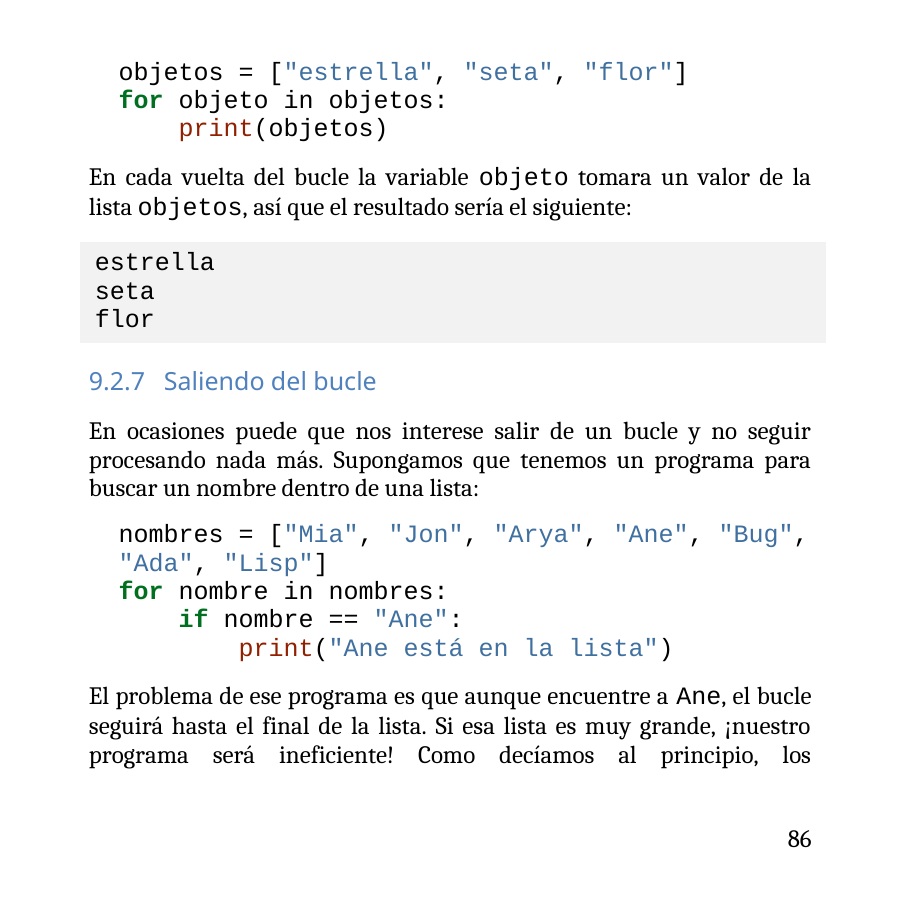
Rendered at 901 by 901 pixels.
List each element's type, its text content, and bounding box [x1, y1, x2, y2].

text objetos = ["estrella", "seta", "flor"] for objeto in objetos: print(objetos) [118, 59, 811, 144]
subtitle Saliendo del bucle [89, 364, 811, 398]
text En cada vuelta del bucle la variable objeto tomara un valor de la lista objetos, así que el resultado sería el siguiente: [89, 163, 811, 223]
text En ocasiones puede que nos interese salir de un bucle y no seguir procesando nada más. Supongamos que tenemos un programa para buscar un nombre dentro de una lista: [89, 417, 811, 503]
text nombres = ["Mia", "Jon", "Arya", "Ane", "Bug", "Ada", "Lisp"] for nombre in nombres: if nombre == "Ane": print("Ane está en la lista") [118, 522, 811, 663]
text El problema de ese programa es que aunque encuentre a Ane, el bucle seguirá hasta el final de la lista. Si esa lista es muy grande, ¡nuestro programa será ineficiente! Como decíamos al principio, los [89, 682, 811, 770]
text estrella seta flor [86, 248, 820, 337]
